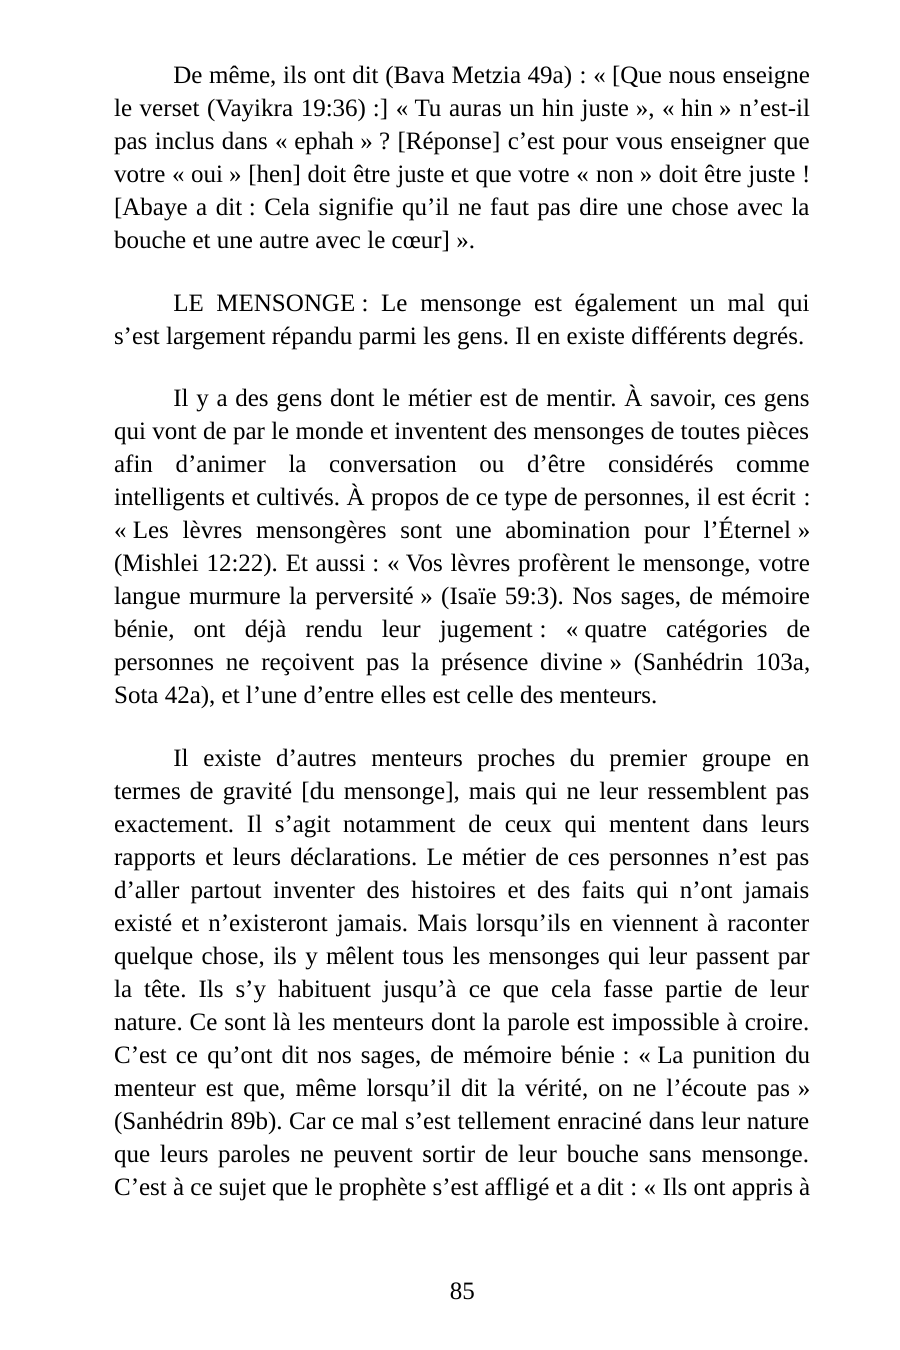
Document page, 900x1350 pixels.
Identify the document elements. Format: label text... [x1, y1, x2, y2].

text LE MENSONGE : Le mensonge est également un mal qui s’est largement répandu parmi les gens. Il en existe différents degrés. [114, 288, 810, 349]
text Il existe d’autres menteurs proches du premier groupe en termes de gravité [du mensonge], mais qui ne leur ressemblent pas exactement. Il s’agit notamment de ceux qui mentent dans leurs rapports et leurs déclarations. Le métier de ces personnes n’est pas d’aller partout inventer des histoires et des faits qui n’ont jamais existé et n’existeront jamais. Mais lorsqu’ils en viennent à raconter quelque chose, ils y mêlent tous les mensonges qui leur passent par la tête. Ils s’y habituent jusqu’à ce que cela fasse partie de leur nature. Ce sont là les menteurs dont la parole est impossible à croire. C’est ce qu’ont dit nos sages, de mémoire bénie : « La punition du menteur est que, même lorsqu’il dit la vérité, on ne l’écoute pas » (Sanhédrin 89b). Car ce mal s’est tellement enraciné dans leur nature que leurs paroles ne peuvent sortir de leur bouche sans mensonge. C’est à ce sujet que le prophète s’est affligé et a dit : « Ils ont appris à [114, 743, 810, 1201]
text De même, ils ont dit (Bava Metzia 49a) : « [Que nous enseigne le verset (Vayikra 19:36) :] « Tu auras un hin juste », « hin » n’est-il pas inclus dans « ephah » ? [Réponse] c’est pour vous enseigner que votre « oui » [hen] doit être juste et que votre « non » doit être juste ! [Abaye a dit : Cela signifie qu’il ne faut pas dire une chose avec la bouche et une autre avec le cœur] ». [114, 60, 810, 254]
text Il y a des gens dont le métier est de mentir. À savoir, ces gens qui vont de par le monde et inventent des mensonges de toutes pièces afin d’animer la conversation ou d’être considérés comme intelligents et cultivés. À propos de ce type de personnes, il est écrit : « Les lèvres mensongères sont une abomination pour l’Éternel » (Mishlei 12:22). Et aussi : « Vos lèvres profèrent le mensonge, votre langue murmure la perversité » (Isaïe 59:3). Nos sages, de mémoire bénie, ont déjà rendu leur jugement : « quatre catégories de personnes ne reçoivent pas la présence divine » (Sanhédrin 103a, Sota 42a), et l’une d’entre elles est celle des menteurs. [114, 383, 810, 709]
